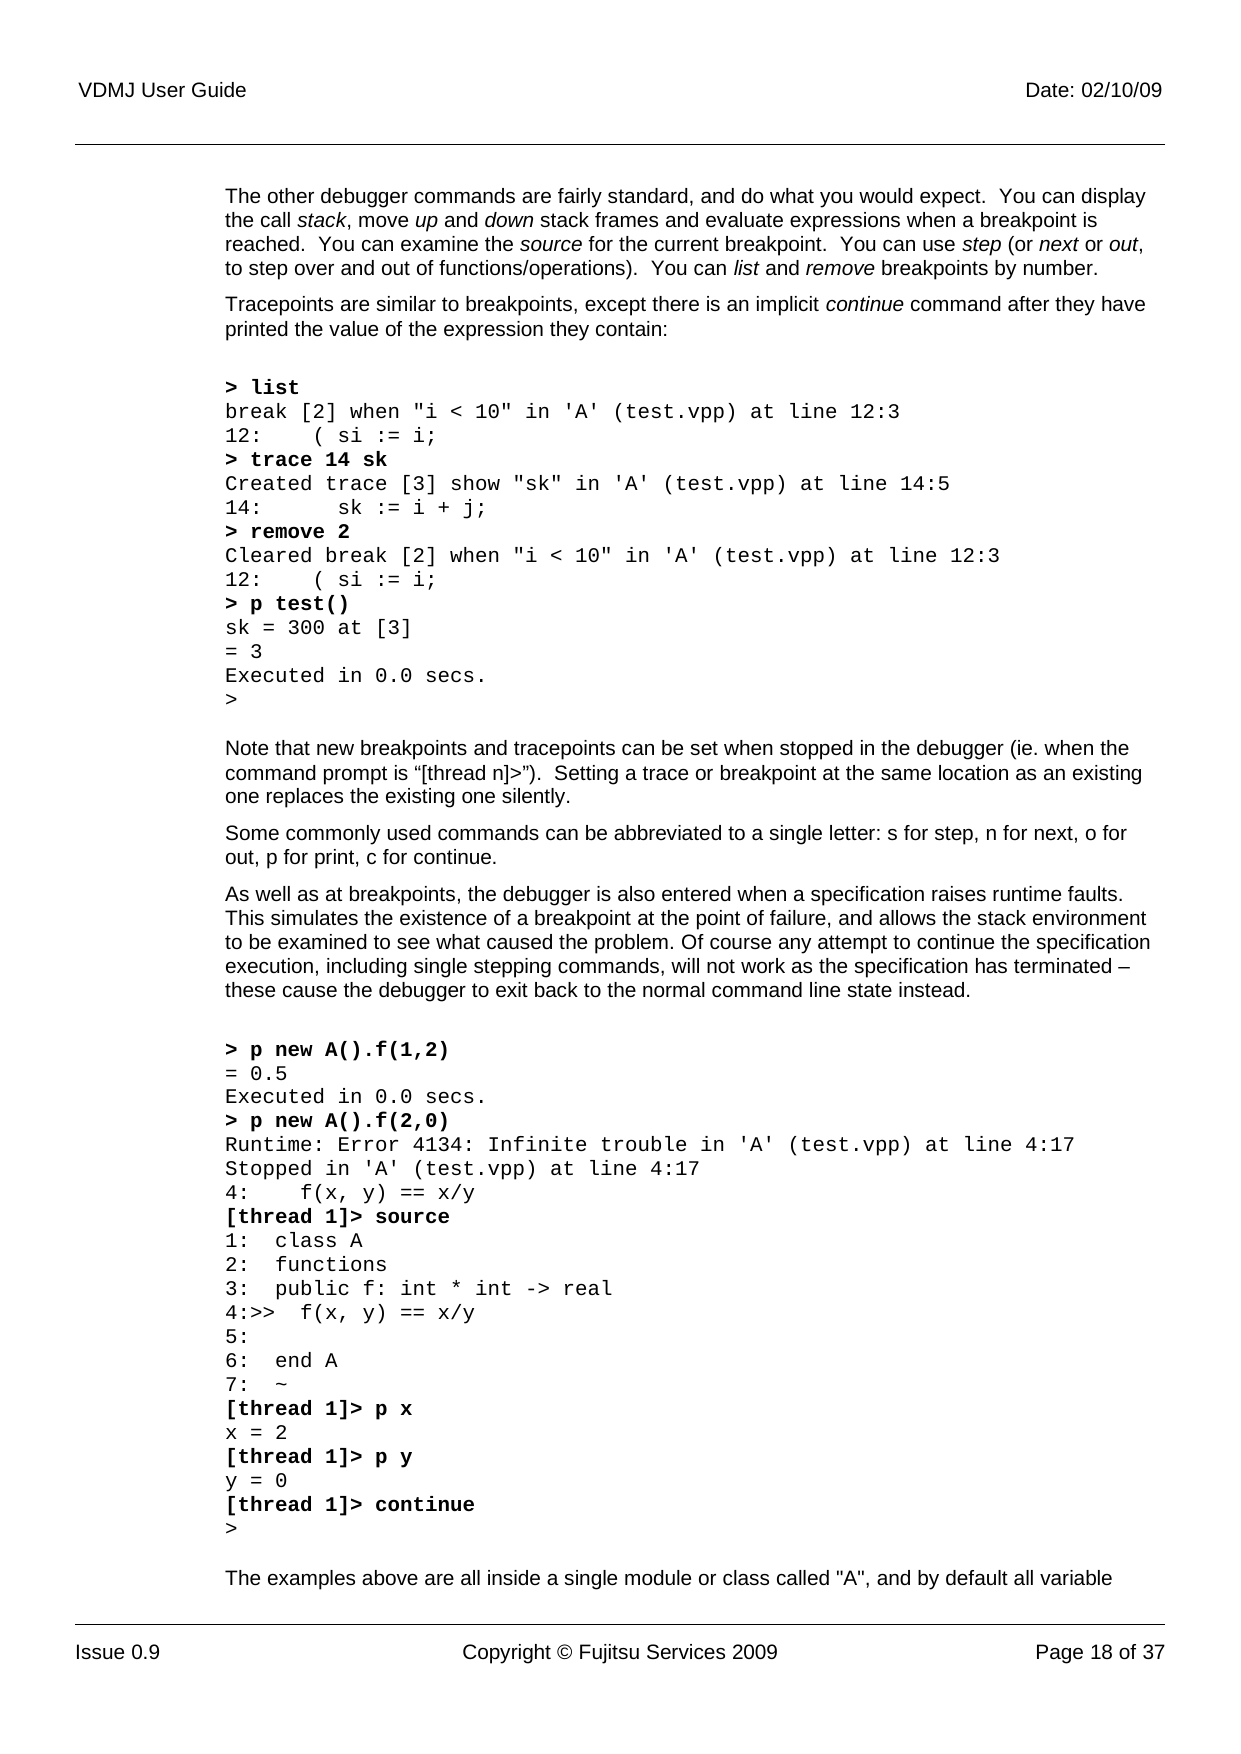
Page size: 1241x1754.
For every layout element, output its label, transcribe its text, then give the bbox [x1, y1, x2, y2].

text The examples above are all inside a single module or class called "A", and by default all variable [225, 1566, 1165, 1589]
text 4: f(x, y) == x/y [225, 1182, 1165, 1206]
text > p new A().f(2,0) [225, 1110, 1165, 1134]
text 2: functions [225, 1254, 1165, 1278]
text [thread 1]> p y [225, 1446, 1165, 1470]
text x = 2 [225, 1422, 1165, 1446]
text 4:>> f(x, y) == x/y [225, 1302, 1165, 1326]
text y = 0 [225, 1470, 1165, 1494]
text 6: end A [225, 1350, 1165, 1374]
text > list [225, 377, 1165, 401]
text [thread 1]> continue [225, 1494, 1165, 1518]
text The other debugger commands are fairly standard, and do what you would expect. You can display the call stack, move up and down stack frames and evaluate expressions when a breakpoint is reached. You can examine the source for the current breakpoint. You can use step (or next or out, to step over and out of functions/operations). You can list and remove breakpoints by number. [225, 184, 1165, 280]
text > p test() [225, 593, 1165, 617]
text sk = 300 at [3] [225, 617, 1165, 641]
text [thread 1]> p x [225, 1398, 1165, 1422]
text Tracepoints are similar to breakpoints, except there is an implicit continue command after they have printed the value of the expression they contain: [225, 292, 1165, 341]
text Cleared break [2] when "i < 10" in 'A' (test.vpp) at line 12:3 [225, 545, 1165, 569]
text Some commonly used commands can be abbreviated to a single letter: s for step, n for next, o for out, p for print, c for continue. [225, 821, 1165, 869]
text As well as at breakpoints, the debugger is also entered when a specification raises runtime faults. This simulates the existence of a breakpoint at the point of failure, and allows the stack environment to be examined to see what caused the problem. Of course any attempt to continue the specification execution, including single stepping commands, will not work as the specification has terminated – these cause the debugger to exit back to the normal command line state instead. [225, 882, 1165, 1002]
text 1: class A [225, 1230, 1165, 1254]
text > [225, 688, 1165, 712]
text Executed in 0.0 secs. [225, 1086, 1165, 1110]
text Note that new breakpoints and tracepoints can be set when stopped in the debugger (ie. when the command prompt is “[thread n]>”). Setting a trace or breakpoint at the same location as an existing one replaces the existing one silently. [225, 736, 1165, 808]
text = 3 [225, 641, 1165, 664]
text 12: ( si := i; [225, 569, 1165, 593]
text > trace 14 sk [225, 449, 1165, 473]
text 5: [225, 1326, 1165, 1350]
text > remove 2 [225, 521, 1165, 545]
text Executed in 0.0 secs. [225, 664, 1165, 688]
text > [225, 1518, 1165, 1542]
text Runtime: Error 4134: Infinite trouble in 'A' (test.vpp) at line 4:17 [225, 1134, 1165, 1158]
text 14: sk := i + j; [225, 497, 1165, 521]
text Stopped in 'A' (test.vpp) at line 4:17 [225, 1158, 1165, 1182]
text > p new A().f(1,2) [225, 1038, 1165, 1062]
text [thread 1]> source [225, 1206, 1165, 1230]
text Created trace [3] show "sk" in 'A' (test.vpp) at line 14:5 [225, 473, 1165, 497]
text 7: ~ [225, 1374, 1165, 1398]
text 12: ( si := i; [225, 425, 1165, 449]
text 3: public f: int * int -> real [225, 1278, 1165, 1302]
text break [2] when "i < 10" in 'A' (test.vpp) at line 12:3 [225, 401, 1165, 425]
text = 0.5 [225, 1062, 1165, 1086]
